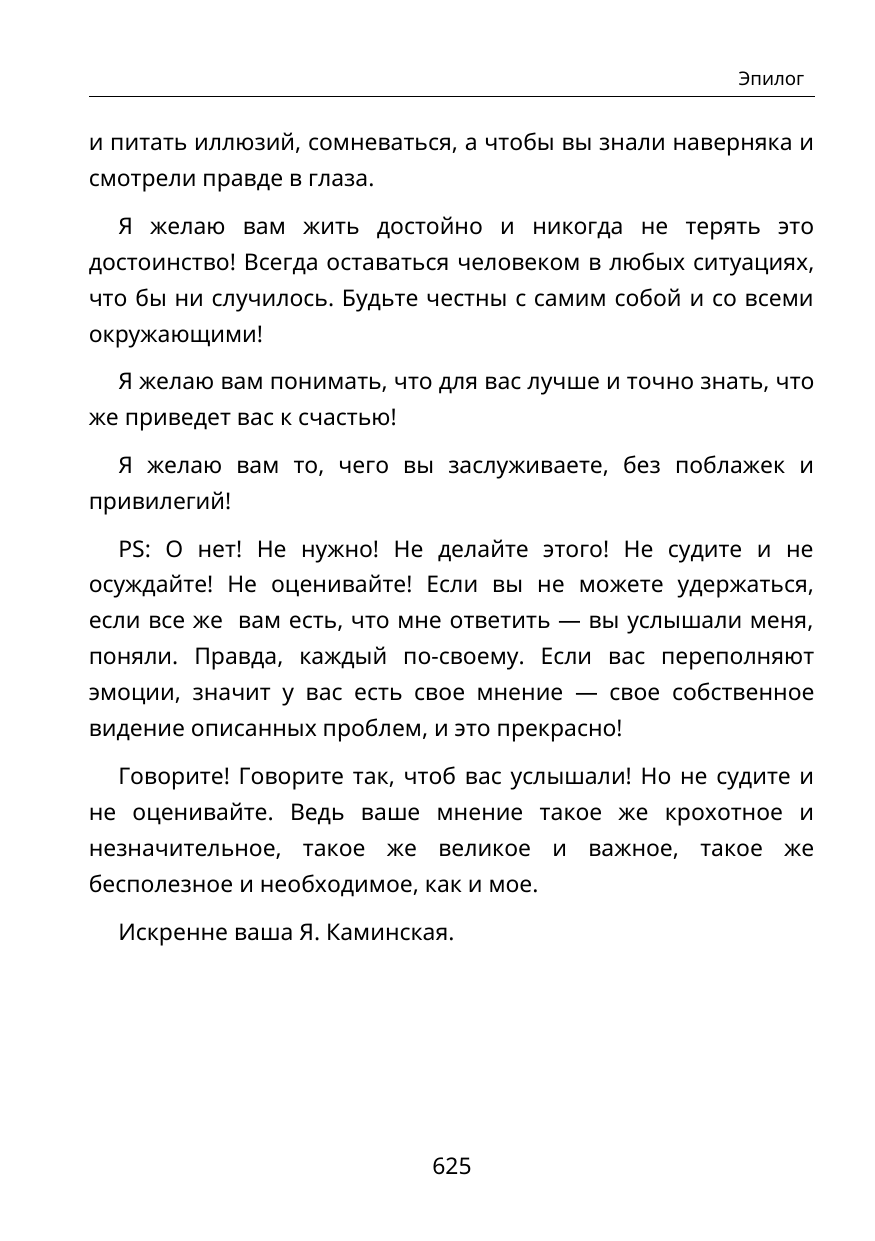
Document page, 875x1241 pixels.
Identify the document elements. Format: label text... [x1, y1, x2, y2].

text Искренне ваша Я. Каминская. [88, 915, 815, 947]
text Я желаю вам понимать, что для вас лучше и точно знать, что же приведет вас к счастью! [88, 365, 815, 432]
text и питать иллюзий, сомневаться, а чтобы вы знали наверняка и смотрели правде в глаза. [88, 126, 815, 193]
text Я желаю вам то, чего вы заслуживаете, без поблажек и привилегий! [88, 449, 815, 516]
text PS: О нет! Не нужно! Не делайте этого! Не судите и не осуждайте! Не оценивайте! Если вы не можете удержаться, если все же вам есть, что мне ответить — вы услышали меня, поняли. Правда, каждый по-своему. Если вас переполняют эмоции, значит у вас есть свое мнение — свое собственное видение описанных проблем, и это прекрасно! [88, 532, 815, 743]
text Говорите! Говорите так, чтоб вас услышали! Но не судите и не оценивайте. Ведь ваше мнение такое же крохотное и незначительное, такое же великое и важное, такое же бесполезное и необходимое, как и мое. [88, 760, 815, 899]
text Я желаю вам жить достойно и никогда не терять это достоинство! Всегда оставаться человеком в любых ситуациях, что бы ни случилось. Будьте честны с самим собой и со всеми окружающими! [88, 210, 815, 349]
